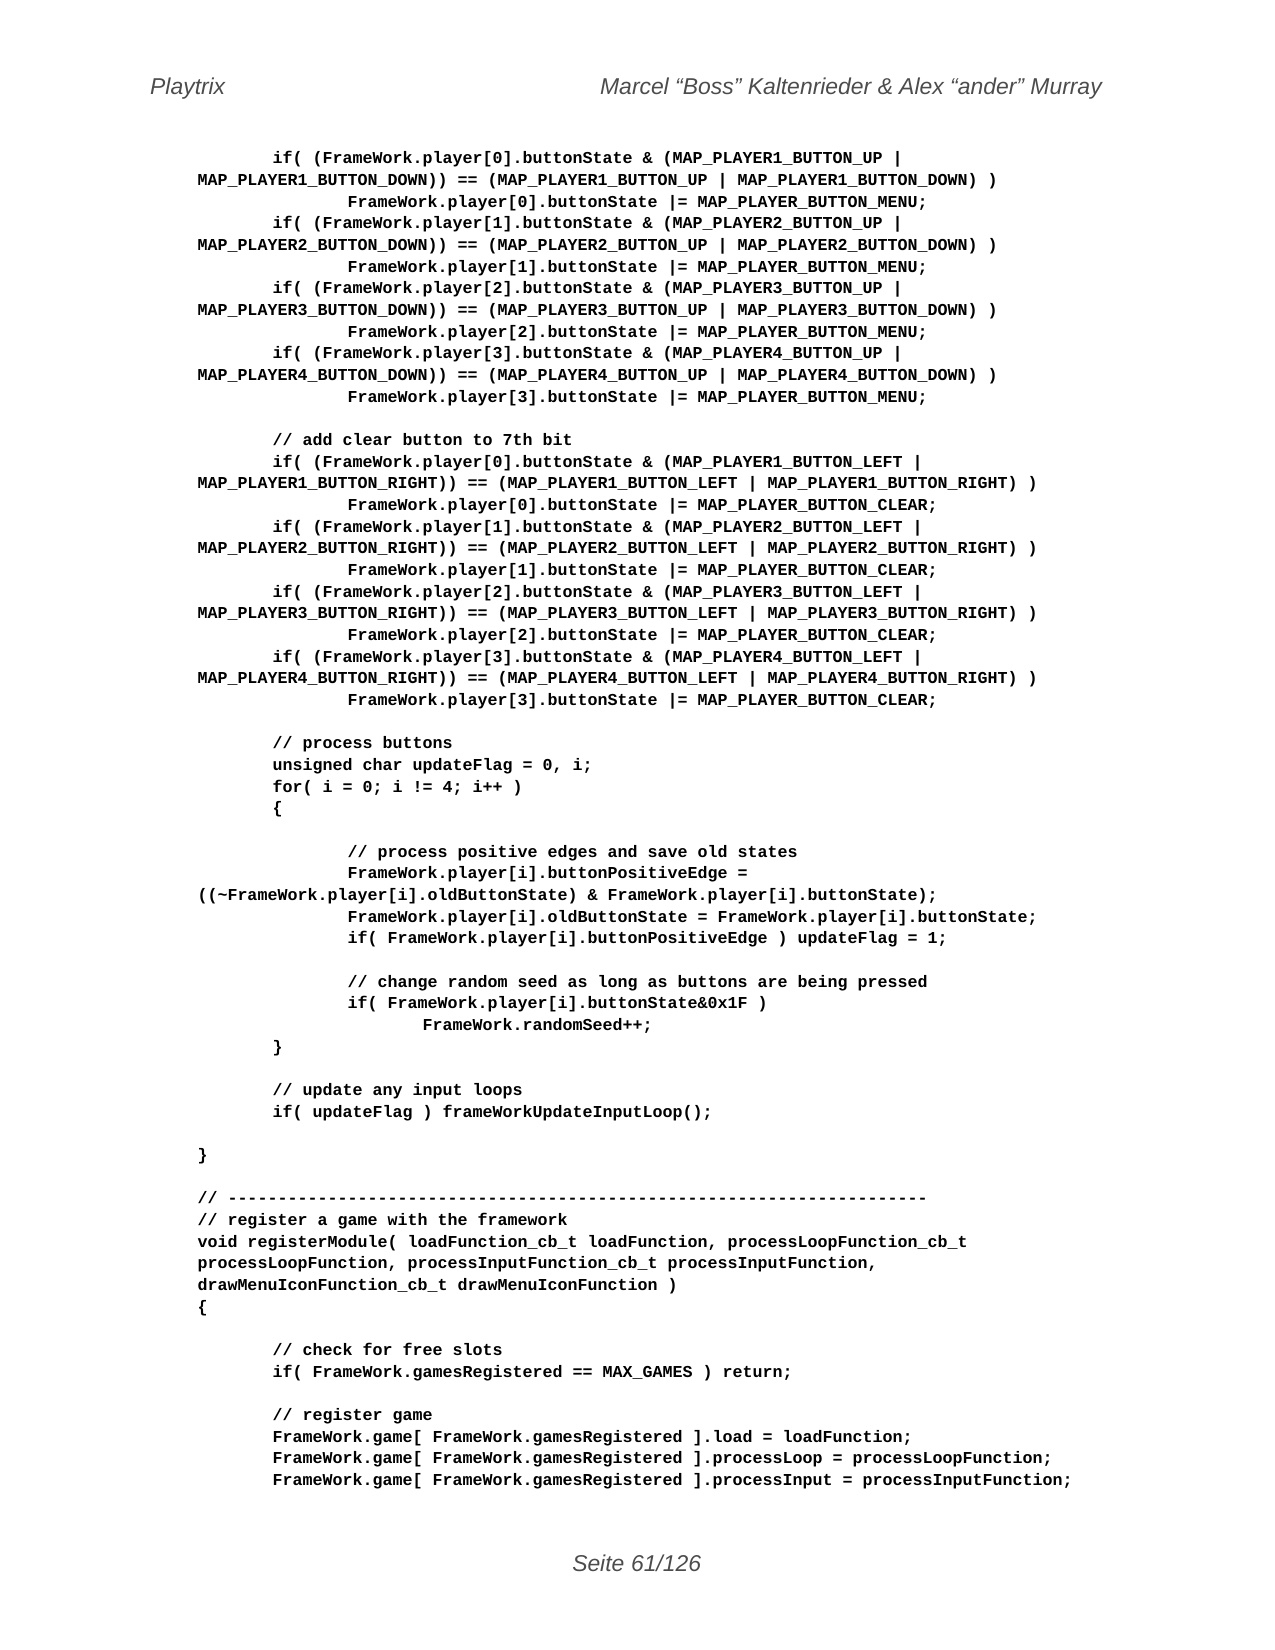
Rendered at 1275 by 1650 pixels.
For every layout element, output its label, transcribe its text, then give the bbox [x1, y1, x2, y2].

text // change random seed as long as buttons are being pressed [197, 973, 1125, 992]
text if( FrameWork.gamesRegistered == MAX_GAMES ) return; [197, 1363, 1125, 1382]
text } [197, 1038, 1125, 1057]
text // check for free slots [197, 1342, 1125, 1361]
text FrameWork.game[ FrameWork.gamesRegistered ].load = loadFunction; [197, 1428, 1125, 1447]
text FrameWork.player[3].buttonState |= MAP_PLAYER_BUTTON_CLEAR; [197, 692, 1125, 711]
text FrameWork.player[i].buttonPositiveEdge = ((~FrameWork.player[i].oldButtonState) & FrameWork.player[i].buttonState); [197, 865, 1125, 906]
text FrameWork.player[1].buttonState |= MAP_PLAYER_BUTTON_MENU; [197, 258, 1125, 277]
text if( (FrameWork.player[3].buttonState & (MAP_PLAYER4_BUTTON_UP | MAP_PLAYER4_BUTTON_DOWN)) == (MAP_PLAYER4_BUTTON_UP | MAP_PLAYER4_BUTTON_DOWN) ) [197, 345, 1125, 386]
text void registerModule( loadFunction_cb_t loadFunction, processLoopFunction_cb_t processLoopFunction, processInputFunction_cb_t processInputFunction, drawMenuIconFunction_cb_t drawMenuIconFunction ) [197, 1233, 1125, 1296]
text if( updateFlag ) frameWorkUpdateInputLoop(); [197, 1103, 1125, 1122]
text // update any input loops [197, 1082, 1125, 1101]
text // register a game with the framework [197, 1212, 1125, 1231]
text if( (FrameWork.player[3].buttonState & (MAP_PLAYER4_BUTTON_LEFT | MAP_PLAYER4_BUTTON_RIGHT)) == (MAP_PLAYER4_BUTTON_LEFT | MAP_PLAYER4_BUTTON_RIGHT) ) [197, 648, 1125, 689]
text if( (FrameWork.player[1].buttonState & (MAP_PLAYER2_BUTTON_LEFT | MAP_PLAYER2_BUTTON_RIGHT)) == (MAP_PLAYER2_BUTTON_LEFT | MAP_PLAYER2_BUTTON_RIGHT) ) [197, 518, 1125, 559]
text FrameWork.player[i].oldButtonState = FrameWork.player[i].buttonState; [197, 908, 1125, 927]
text unsigned char updateFlag = 0, i; [197, 757, 1125, 776]
text { [197, 1298, 1125, 1317]
text FrameWork.player[2].buttonState |= MAP_PLAYER_BUTTON_CLEAR; [197, 627, 1125, 646]
text { [197, 800, 1125, 819]
text // process buttons [197, 735, 1125, 754]
text FrameWork.player[0].buttonState |= MAP_PLAYER_BUTTON_CLEAR; [197, 497, 1125, 516]
text FrameWork.player[0].buttonState |= MAP_PLAYER_BUTTON_MENU; [197, 193, 1125, 212]
text FrameWork.player[1].buttonState |= MAP_PLAYER_BUTTON_CLEAR; [197, 562, 1125, 581]
text // add clear button to 7th bit [197, 432, 1125, 451]
text FrameWork.player[3].buttonState |= MAP_PLAYER_BUTTON_MENU; [197, 388, 1125, 407]
text if( (FrameWork.player[1].buttonState & (MAP_PLAYER2_BUTTON_UP | MAP_PLAYER2_BUTTON_DOWN)) == (MAP_PLAYER2_BUTTON_UP | MAP_PLAYER2_BUTTON_DOWN) ) [197, 215, 1125, 256]
text if( (FrameWork.player[0].buttonState & (MAP_PLAYER1_BUTTON_LEFT | MAP_PLAYER1_BUTTON_RIGHT)) == (MAP_PLAYER1_BUTTON_LEFT | MAP_PLAYER1_BUTTON_RIGHT) ) [197, 453, 1125, 494]
text if( FrameWork.player[i].buttonPositiveEdge ) updateFlag = 1; [197, 930, 1125, 949]
text } [197, 1147, 1125, 1166]
text for( i = 0; i != 4; i++ ) [197, 778, 1125, 797]
text if( (FrameWork.player[0].buttonState & (MAP_PLAYER1_BUTTON_UP | MAP_PLAYER1_BUTTON_DOWN)) == (MAP_PLAYER1_BUTTON_UP | MAP_PLAYER1_BUTTON_DOWN) ) [197, 150, 1125, 191]
text FrameWork.game[ FrameWork.gamesRegistered ].processInput = processInputFunction; [197, 1472, 1125, 1491]
text // register game [197, 1407, 1125, 1426]
text FrameWork.randomSeed++; [197, 1017, 1125, 1036]
text FrameWork.game[ FrameWork.gamesRegistered ].processLoop = processLoopFunction; [197, 1450, 1125, 1469]
text if( (FrameWork.player[2].buttonState & (MAP_PLAYER3_BUTTON_UP | MAP_PLAYER3_BUTTON_DOWN)) == (MAP_PLAYER3_BUTTON_UP | MAP_PLAYER3_BUTTON_DOWN) ) [197, 280, 1125, 321]
text // ---------------------------------------------------------------------- [197, 1190, 1125, 1209]
text FrameWork.player[2].buttonState |= MAP_PLAYER_BUTTON_MENU; [197, 323, 1125, 342]
text if( FrameWork.player[i].buttonState&0x1F ) [197, 995, 1125, 1014]
text // process positive edges and save old states [197, 843, 1125, 862]
text if( (FrameWork.player[2].buttonState & (MAP_PLAYER3_BUTTON_LEFT | MAP_PLAYER3_BUTTON_RIGHT)) == (MAP_PLAYER3_BUTTON_LEFT | MAP_PLAYER3_BUTTON_RIGHT) ) [197, 583, 1125, 624]
